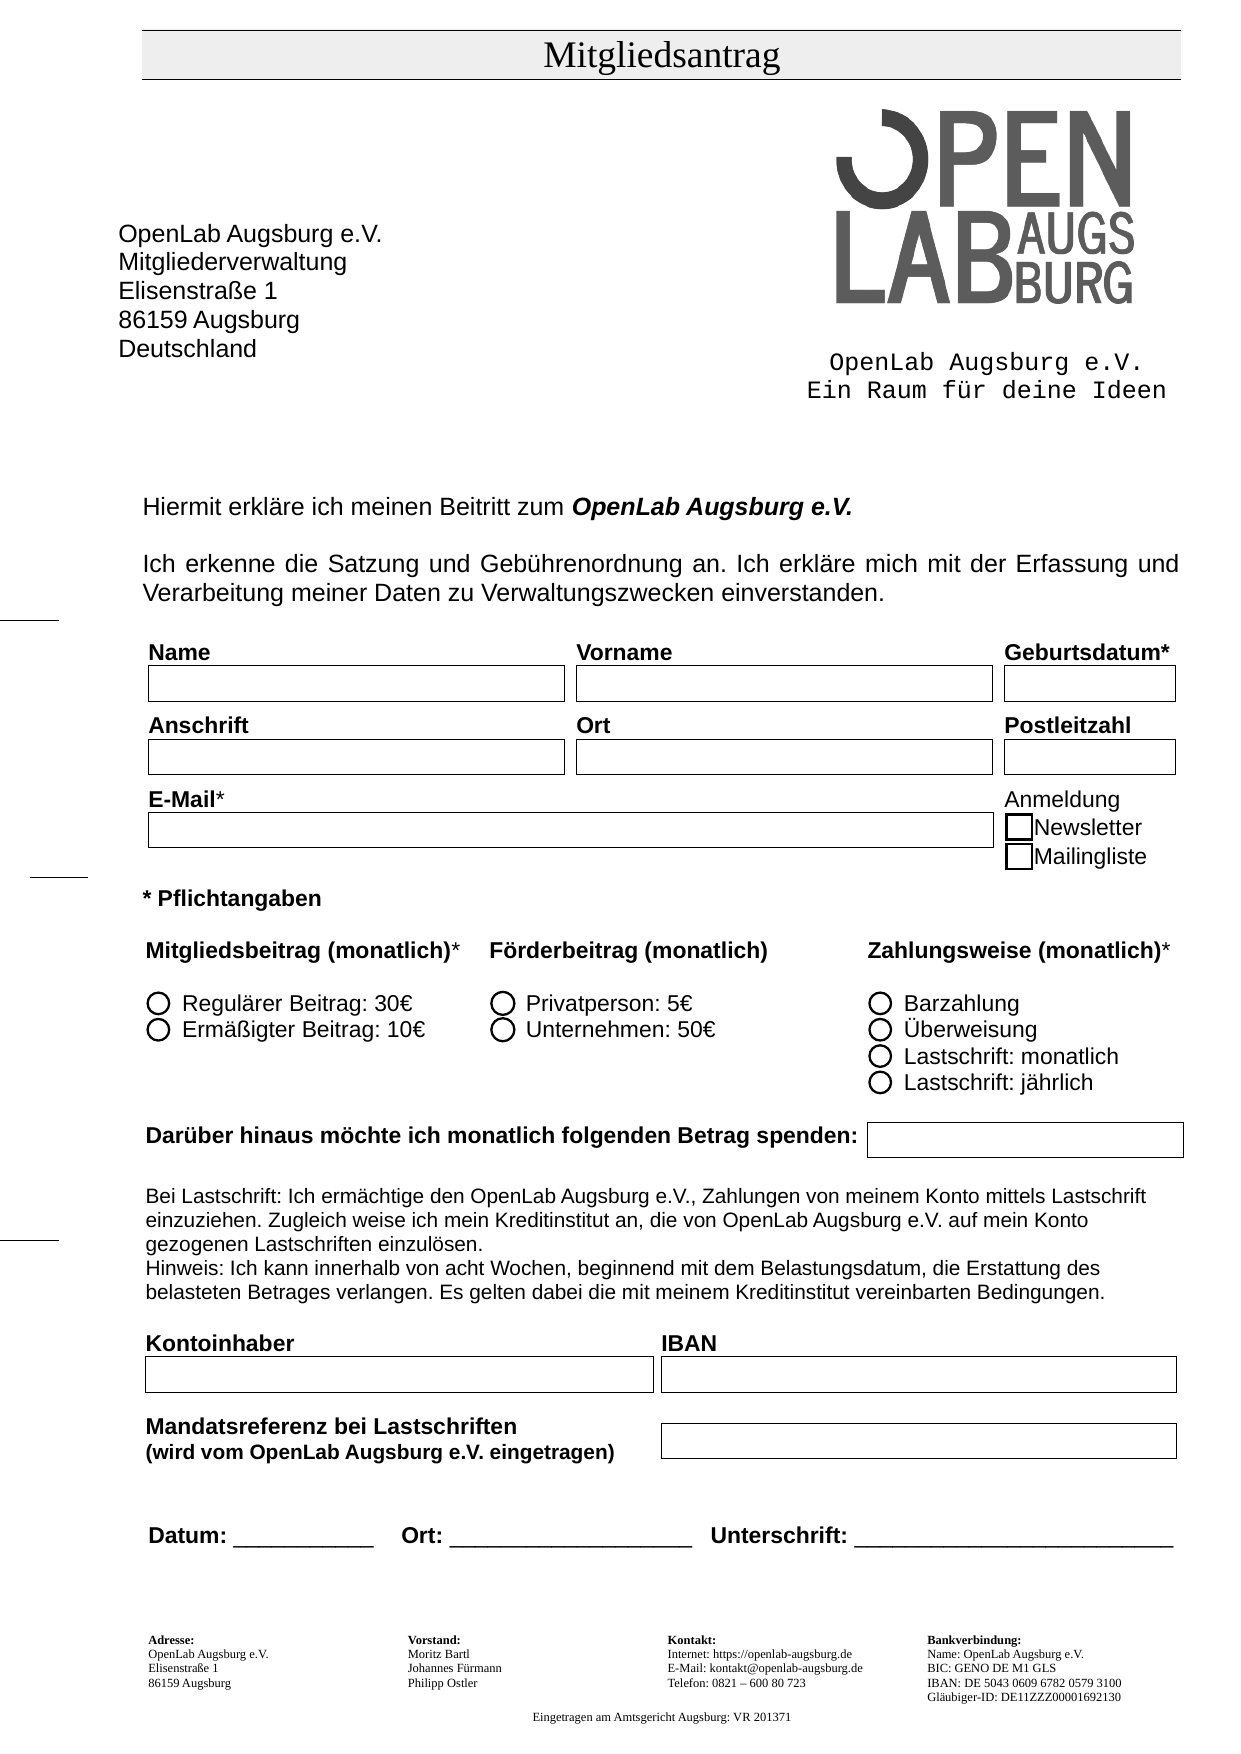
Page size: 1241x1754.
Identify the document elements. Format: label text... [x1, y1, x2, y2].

table_cell [145, 1043, 867, 1096]
table_cell IBAN [661, 1330, 1186, 1392]
picture [836, 109, 1134, 304]
table_cell Barzahlung Überweisung Lastschrift: monatlich Lastschrift: jährlich [867, 990, 1186, 1096]
table_header Vorname [570, 633, 998, 707]
text OpenLab Augsburg e.V. [765, 293, 1208, 378]
table_cell Bei Lastschrift: Ich ermächtige den OpenLab Augsburg e.V., Zahlungen von meinem Konto mittels Lastschrift einzuziehen. Zugleich weise ich mein Kreditinstitut an, die von OpenLab Augsburg e.V. auf mein Konto gezogenen Lastschriften einzulösen. Hinweis: Ich kann innerhalb von acht Wochen, beginnend mit dem Belastungsdatum, die Erstattung des belasteten Betrages verlangen. Es gelten dabei die mit meinem Kreditinstitut vereinbarten Bedingungen. [145, 1158, 1186, 1330]
table_header Zahlungsweise (monatlich)* [867, 938, 1186, 990]
table_header Geburtsdatum* [999, 633, 1181, 707]
table_header Mandatsreferenz bei Lastschriften (wird vom OpenLab Augsburg e.V. eingetragen) [145, 1413, 661, 1464]
text Ich erkenne die Satzung und Gebührenordnung an. Ich erkläre mich mit der Erfassung und Verarbeitung meiner Daten zu Verwaltungszwecken einverstanden. [142, 549, 1181, 607]
text * Pflichtangaben [142, 885, 1181, 911]
table_cell Privatperson: 5€ Unternehmen: 50€ [504, 990, 867, 1043]
table_cell Darüber hinaus möchte ich monatlich folgenden Betrag spenden: [145, 1122, 867, 1157]
text Ein Raum für deine Ideen [765, 378, 1208, 406]
table_header Name [142, 633, 570, 707]
table_cell E-Mail* [142, 780, 998, 885]
table_cell [118, 144, 620, 219]
table_header Postleitzahl [999, 707, 1181, 780]
table_header Datum: ___________ [142, 1516, 395, 1554]
table_header Förderbeitrag (monatlich) [489, 938, 867, 990]
table_cell Anmeldung Newsletter Mailingliste [999, 780, 1181, 885]
table_header Ort [570, 707, 998, 780]
table_header [661, 1413, 1186, 1464]
table_cell OpenLab Augsburg e.V. Mitgliederverwaltung Elisenstraße 1 86159 Augsburg Deutschland [118, 219, 620, 380]
table_cell Kontoinhaber [145, 1330, 661, 1392]
table_cell [145, 1096, 1186, 1122]
table_cell Regulärer Beitrag: 30€ Ermäßigter Beitrag: 10€ [145, 990, 489, 1043]
text Hiermit erkläre ich meinen Beitritt zum OpenLab Augsburg e.V. [142, 492, 1181, 521]
table_header Unterschrift: _________________________ [705, 1516, 1181, 1554]
table_header Anschrift [142, 707, 570, 780]
table_header [118, 114, 620, 144]
table_header Mitgliedsbeitrag (monatlich)* [145, 938, 489, 990]
table_header Ort: ___________________ [395, 1516, 705, 1554]
